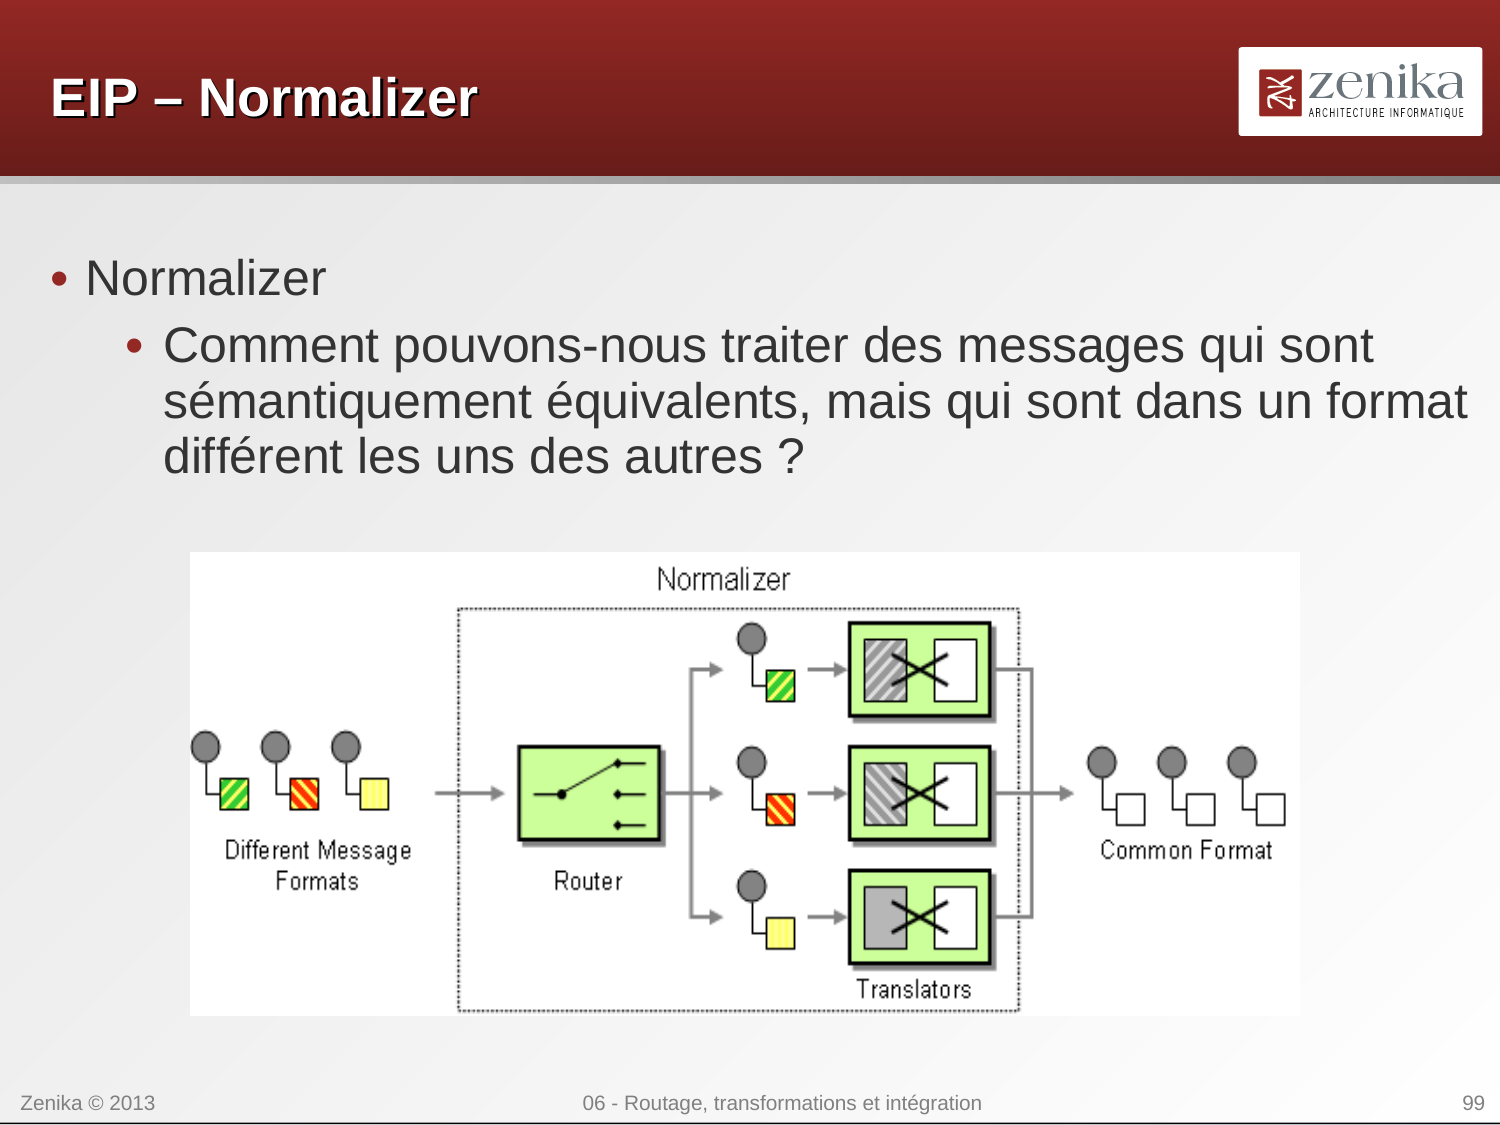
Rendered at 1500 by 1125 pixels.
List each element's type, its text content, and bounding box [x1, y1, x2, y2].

title EIP – Normalizer [50, 22, 1206, 172]
list Normalizer Comment pouvons-nous traiter des messages qui sont sémantiquement équivalents, mais qui sont dans un format différent les uns des autres ? [50, 250, 1477, 1064]
picture [190, 552, 1300, 1016]
picture [1257, 58, 1464, 125]
